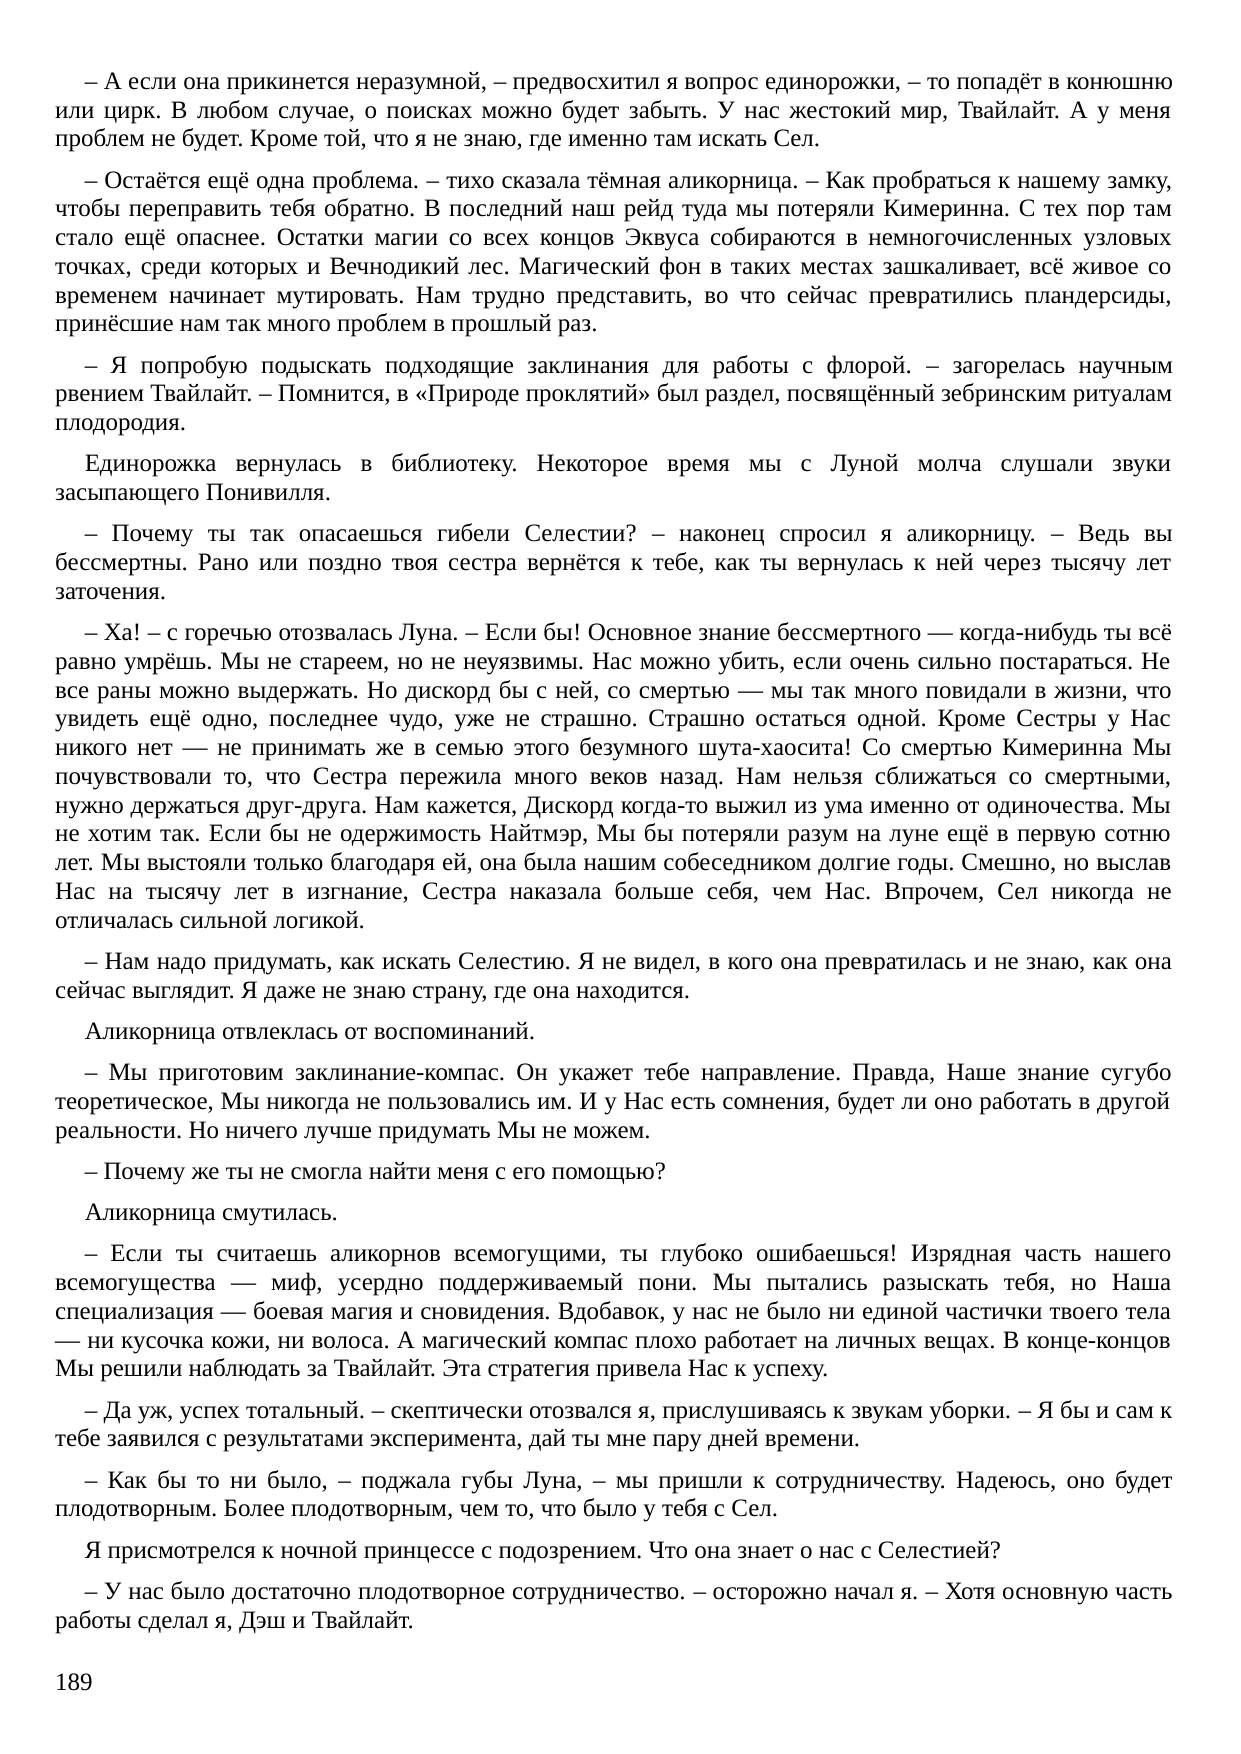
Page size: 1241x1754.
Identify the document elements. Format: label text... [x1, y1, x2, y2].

text – Мы приготовим заклинание-компас. Он укажет тебе направление. Правда, Наше знание сугубо теоретическое, Мы никогда не пользовались им. И у Нас есть сомнения, будет ли оно работать в другой реальности. Но ничего лучше придумать Мы не можем. [55, 1057, 1173, 1143]
text – Я попробую подыскать подходящие заклинания для работы с флорой. – загорелась научным рвением Твайлайт. – Помнится, в «Природе проклятий» был раздел, посвящённый зебринским ритуалам плодородия. [55, 350, 1173, 436]
text – Почему ты так опасаешься гибели Селестии? – наконец спросил я аликорницу. – Ведь вы бессмертны. Рано или поздно твоя сестра вернётся к тебе, как ты вернулась к ней через тысячу лет заточения. [55, 518, 1173, 605]
text – У нас было достаточно плодотворное сотрудничество. – осторожно начал я. – Хотя основную часть работы сделал я, Дэш и Твайлайт. [55, 1576, 1173, 1633]
text – Ха! – с горечью отозвалась Луна. – Если бы! Основное знание бессмертного — когда-нибудь ты всё равно умрёшь. Мы не стареем, но не неуязвимы. Нас можно убить, если очень сильно постараться. Не все раны можно выдержать. Но дискорд бы с ней, со смертью — мы так много повидали в жизни, что увидеть ещё одно, последнее чудо, уже не страшно. Страшно остаться одной. Кроме Сестры у Нас никого нет — не принимать же в семью этого безумного шута-хаосита! Со смертью Кимеринна Мы почувствовали то, что Сестра пережила много веков назад. Нам нельзя сближаться со смертными, нужно держаться друг-друга. Нам кажется, Дискорд когда-то выжил из ума именно от одиночества. Мы не хотим так. Если бы не одержимость Найтмэр, Мы бы потеряли разум на луне ещё в первую сотню лет. Мы выстояли только благодаря ей, она была нашим собеседником долгие годы. Смешно, но выслав Нас на тысячу лет в изгнание, Сестра наказала больше себя, чем Нас. Впрочем, Сел никогда не отличалась сильной логикой. [55, 617, 1173, 933]
text Я присмотрелся к ночной принцессе с подозрением. Что она знает о нас с Селестией? [55, 1535, 1173, 1563]
text – Да уж, успех тотальный. – скептически отозвался я, прислушиваясь к звукам уборки. – Я бы и сам к тебе заявился с результатами эксперимента, дай ты мне пару дней времени. [55, 1395, 1173, 1452]
text Единорожка вернулась в библиотеку. Некоторое время мы с Луной молча слушали звуки засыпающего Понивилля. [55, 448, 1173, 506]
text Аликорница смутилась. [55, 1197, 1173, 1226]
text Аликорница отвлеклась от воспоминаний. [55, 1016, 1173, 1045]
text – А если она прикинется неразумной, – предвосхитил я вопрос единорожки, – то попадёт в конюшню или цирк. В любом случае, о поисках можно будет забыть. У нас жестокий мир, Твайлайт. А у меня проблем не будет. Кроме той, что я не знаю, где именно там искать Сел. [55, 66, 1173, 152]
text – Как бы то ни было, – поджала губы Луна, – мы пришли к сотрудничеству. Надеюсь, оно будет плодотворным. Более плодотворным, чем то, что было у тебя с Сел. [55, 1465, 1173, 1522]
text – Если ты считаешь аликорнов всемогущими, ты глубоко ошибаешься! Изрядная часть нашего всемогущества — миф, усердно поддерживаемый пони. Мы пытались разыскать тебя, но Наша специализация — боевая магия и сновидения. Вдобавок, у нас не было ни единой частички твоего тела — ни кусочка кожи, ни волоса. А магический компас плохо работает на личных вещах. В конце-концов Мы решили наблюдать за Твайлайт. Эта стратегия привела Нас к успеху. [55, 1238, 1173, 1382]
text – Нам надо придумать, как искать Селестию. Я не видел, в кого она превратилась и не знаю, как она сейчас выглядит. Я даже не знаю страну, где она находится. [55, 946, 1173, 1003]
text – Почему же ты не смогла найти меня с его помощью? [55, 1156, 1173, 1185]
text – Остаётся ещё одна проблема. – тихо сказала тёмная аликорница. – Как пробраться к нашему замку, чтобы переправить тебя обратно. В последний наш рейд туда мы потеряли Кимеринна. С тех пор там стало ещё опаснее. Остатки магии со всех концов Эквуса собираются в немногочисленных узловых точках, среди которых и Вечнодикий лес. Магический фон в таких местах зашкаливает, всё живое со временем начинает мутировать. Нам трудно представить, во что сейчас превратились пландерсиды, принёсшие нам так много проблем в прошлый раз. [55, 165, 1173, 337]
